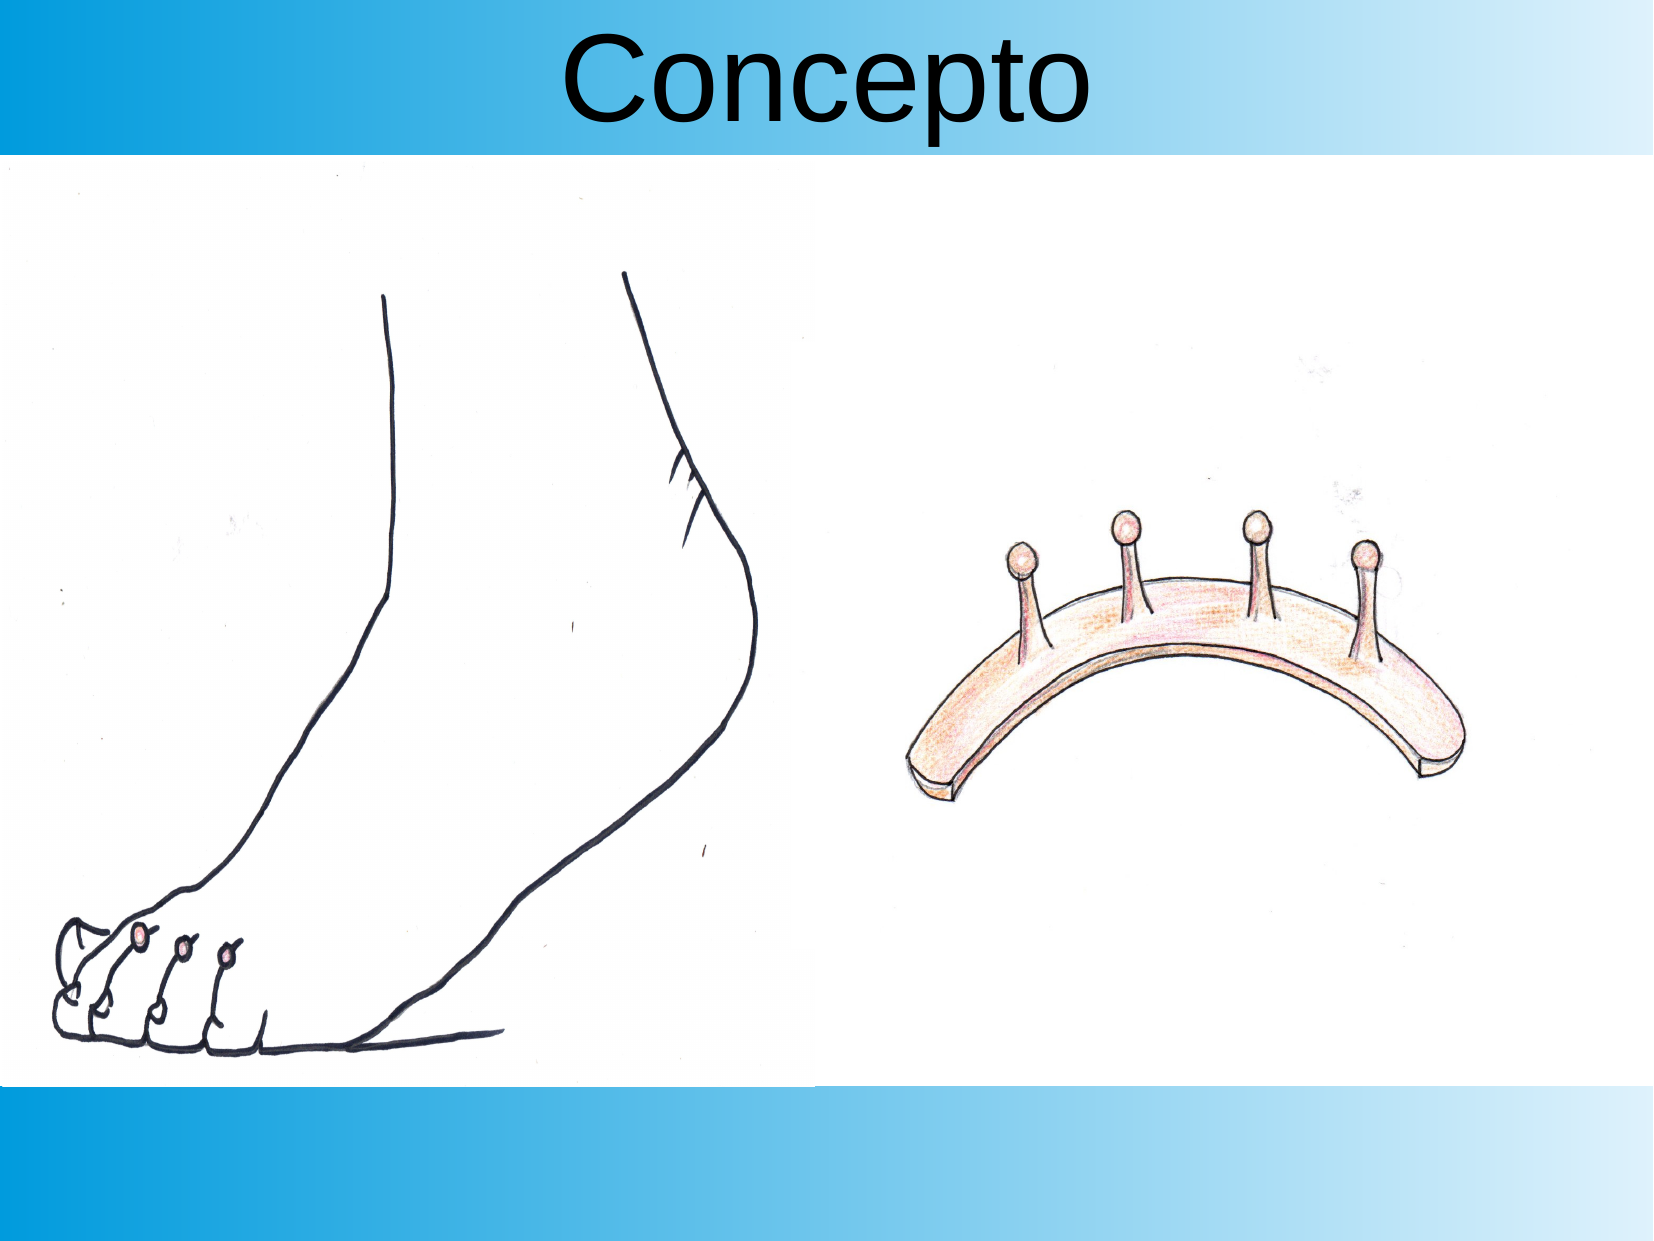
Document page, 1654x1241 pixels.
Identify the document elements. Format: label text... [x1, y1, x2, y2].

picture [2, 161, 1607, 1241]
title Concepto [82, 7, 1571, 148]
